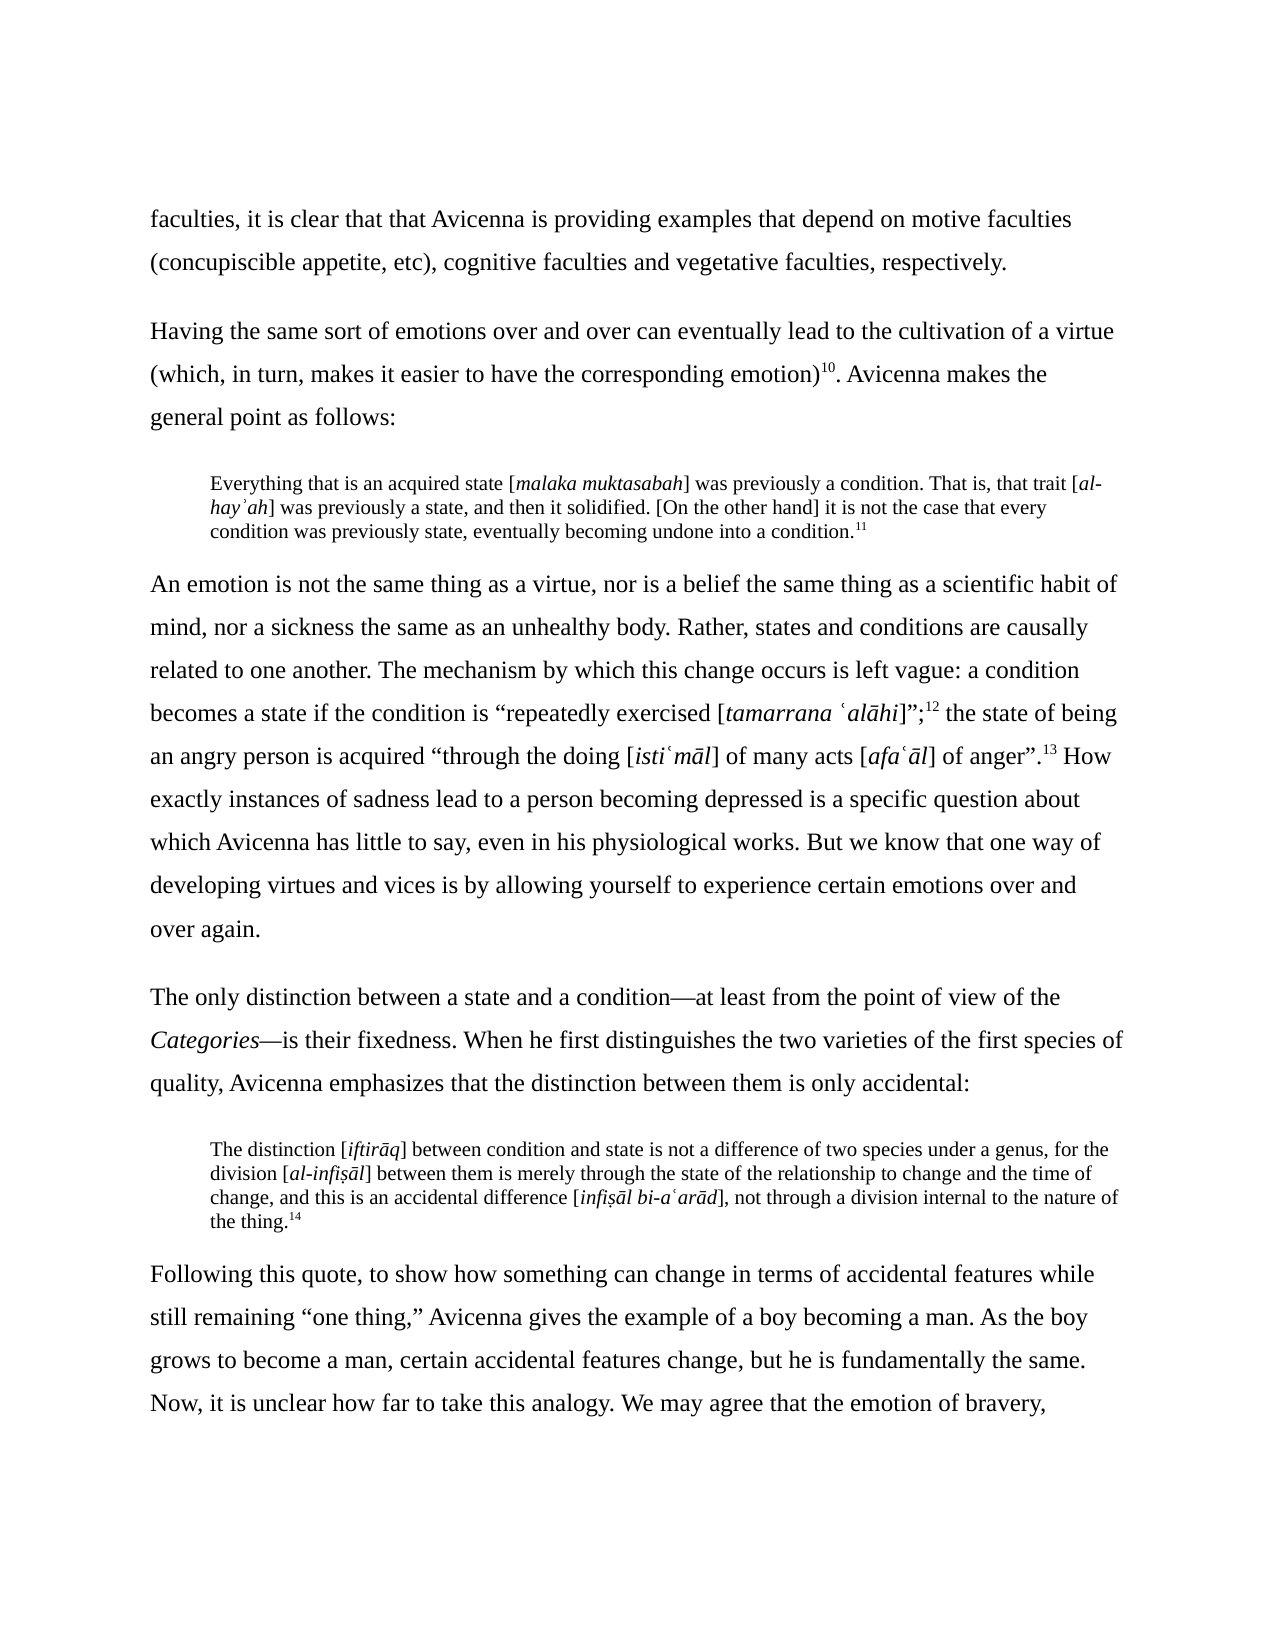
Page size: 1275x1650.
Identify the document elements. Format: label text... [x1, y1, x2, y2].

text The only distinction between a state and a condition—at least from the point of view of the Categories—is their fixedness. When he first distinguishes the two varieties of the first species of quality, Avicenna emphasizes that the distinction between them is only accidental: [150, 982, 1125, 1097]
text Having the same sort of emotions over and over can eventually lead to the cultivation of a virtue (which, in turn, makes it easier to have the corresponding emotion). Avicenna makes the general point as follows: [150, 316, 1125, 431]
text Following this quote, to show how something can change in terms of accidental features while still remaining “one thing,” Avicenna gives the example of a boy becoming a man. As the boy grows to become a man, certain accidental features change, but he is fundamentally the same. Now, it is unclear how far to take this analogy. We may agree that the emotion of bravery, [150, 1259, 1125, 1417]
text faculties, it is clear that that Avicenna is providing examples that depend on motive faculties (concupiscible appetite, etc), cognitive faculties and vegetative faculties, respectively. [150, 204, 1125, 276]
text Everything that is an acquired state [malaka muktasabah] was previously a condition. That is, that trait [al-hayʾah] was previously a state, and then it solidified. [On the other hand] it is not the case that every condition was previously state, eventually becoming undone into a condition. [210, 471, 1125, 543]
text An emotion is not the same thing as a virtue, nor is a belief the same thing as a scientific habit of mind, nor a sickness the same as an unhealthy body. Rather, states and conditions are causally related to one another. The mechanism by which this change occurs is left vague: a condition becomes a state if the condition is “repeatedly exercised [tamarrana ʿalāhi]”; the state of being an angry person is acquired “through the doing [istiʿmāl] of many acts [afaʿāl] of anger”. How exactly instances of sadness lead to a person becoming depressed is a specific question about which Avicenna has little to say, even in his physiological works. But we know that one way of developing virtues and vices is by allowing yourself to experience certain emotions over and over again. [150, 569, 1125, 942]
text The distinction [iftirāq] between condition and state is not a difference of two species under a genus, for the division [al-infiṣāl] between them is merely through the state of the relationship to change and the time of change, and this is an accidental difference [infiṣāl bi-aʿarād], not through a division internal to the nature of the thing. [210, 1137, 1125, 1233]
